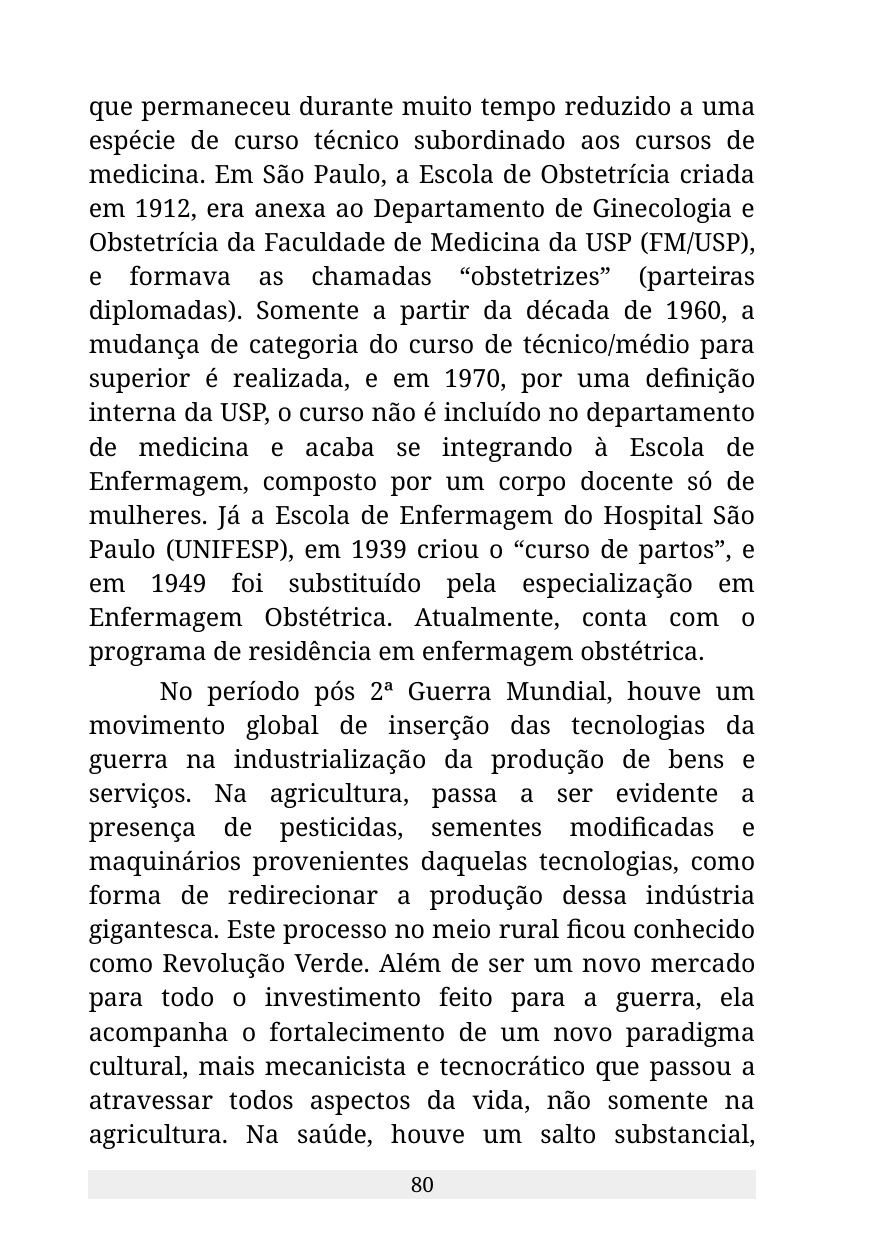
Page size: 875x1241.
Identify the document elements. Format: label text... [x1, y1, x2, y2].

text No período pós 2ª Guerra Mundial, houve um movimento global de inserção das tecnologias da guerra na industrialização da produção de bens e serviços. Na agricultura, passa a ser evidente a presença de pesticidas, sementes modificadas e maquinários provenientes daquelas tecnologias, como forma de redirecionar a produção dessa indústria gigantesca. Este processo no meio rural ficou conhecido como Revolução Verde. Além de ser um novo mercado para todo o investimento feito para a guerra, ela acompanha o fortalecimento de um novo paradigma cultural, mais mecanicista e tecnocrático que passou a atravessar todos aspectos da vida, não somente na agricultura. Na saúde, houve um salto substancial, [88, 673, 756, 1150]
text que permaneceu durante muito tempo reduzido a uma espécie de curso técnico subordinado aos cursos de medicina. Em São Paulo, a Escola de Obstetrícia criada em 1912, era anexa ao Departamento de Ginecologia e Obstetrícia da Faculdade de Medicina da USP (FM/USP), e formava as chamadas “obstetrizes” (parteiras diplomadas). Somente a partir da década de 1960, a mudança de categoria do curso de técnico/médio para superior é realizada, e em 1970, por uma definição interna da USP, o curso não é incluído no departamento de medicina e acaba se integrando à Escola de Enfermagem, composto por um corpo docente só de mulheres. Já a Escola de Enfermagem do Hospital São Paulo (UNIFESP), em 1939 criou o “curso de partos”, e em 1949 foi substituído pela especialização em Enfermagem Obstétrica. Atualmente, conta com o programa de residência em enfermagem obstétrica. [88, 88, 756, 668]
